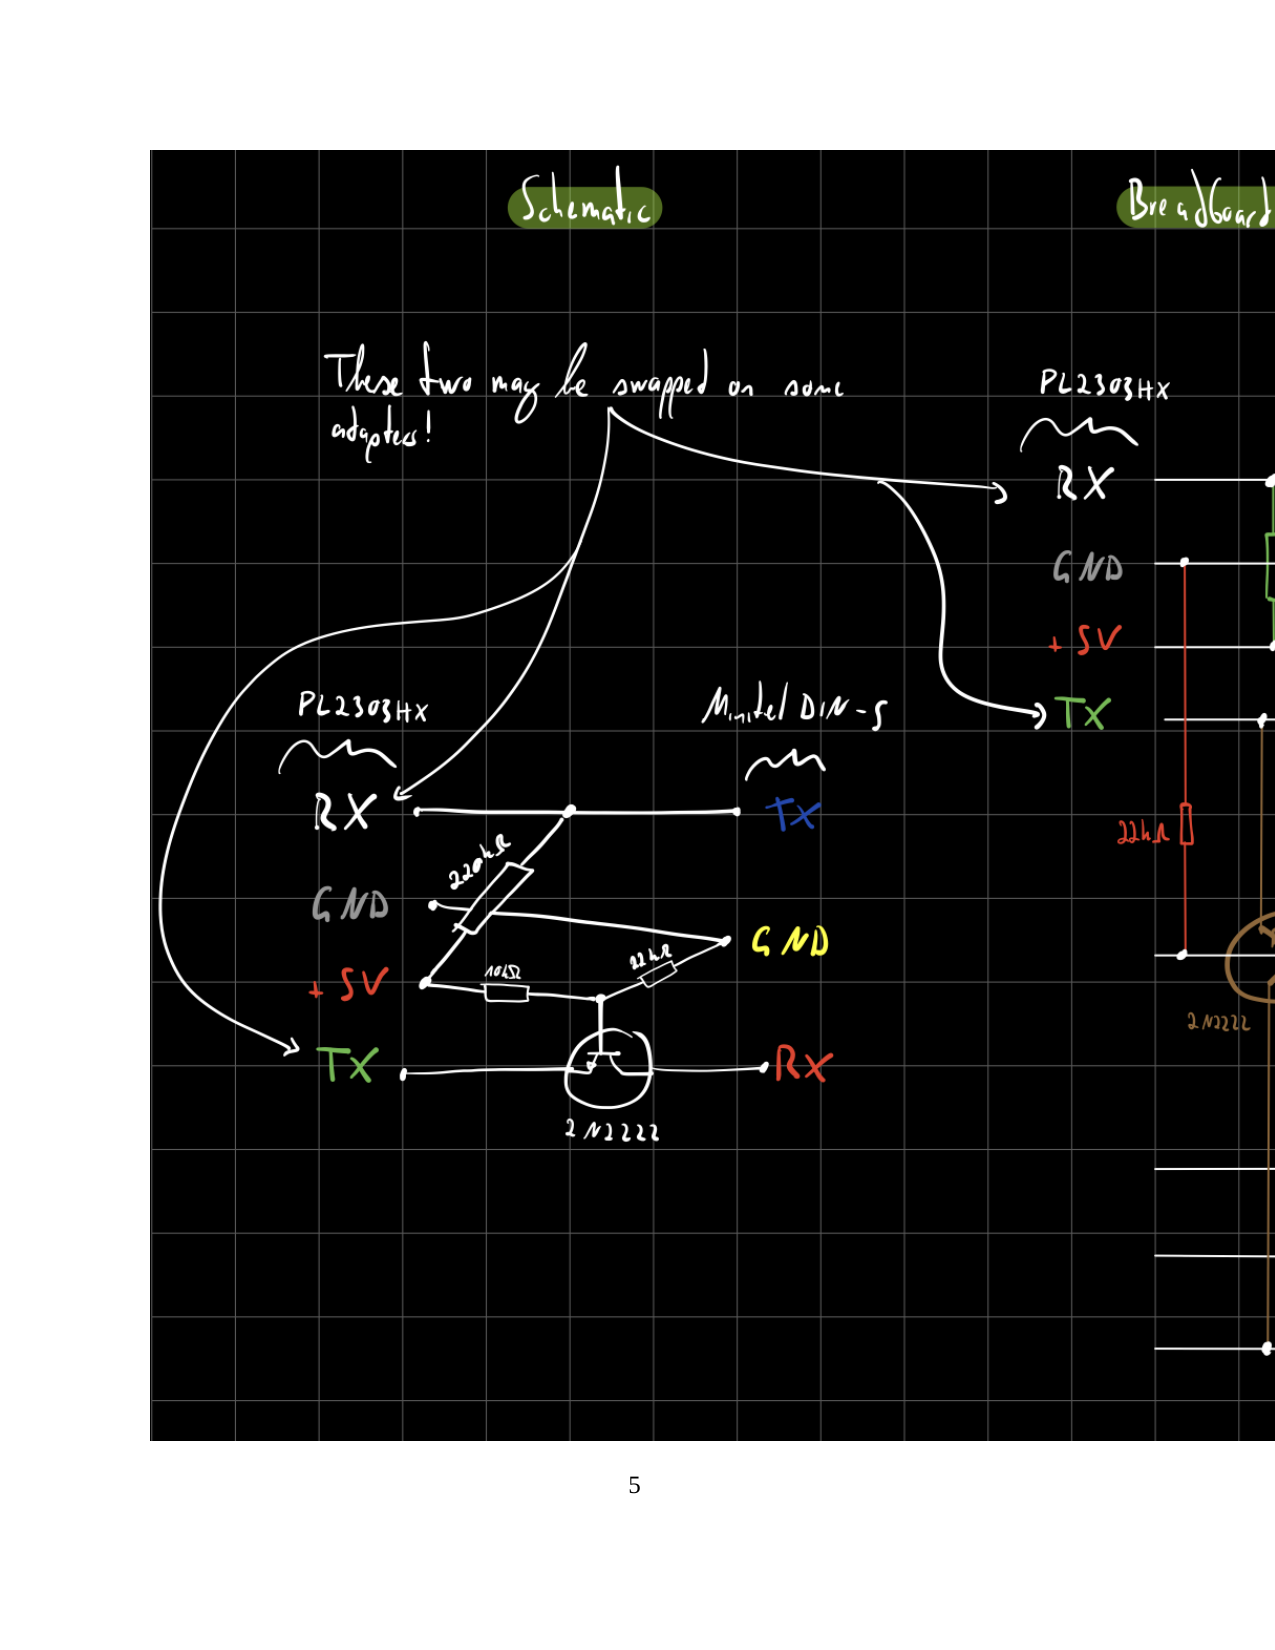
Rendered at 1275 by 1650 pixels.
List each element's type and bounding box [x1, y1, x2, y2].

picture [150, 150, 1275, 1441]
